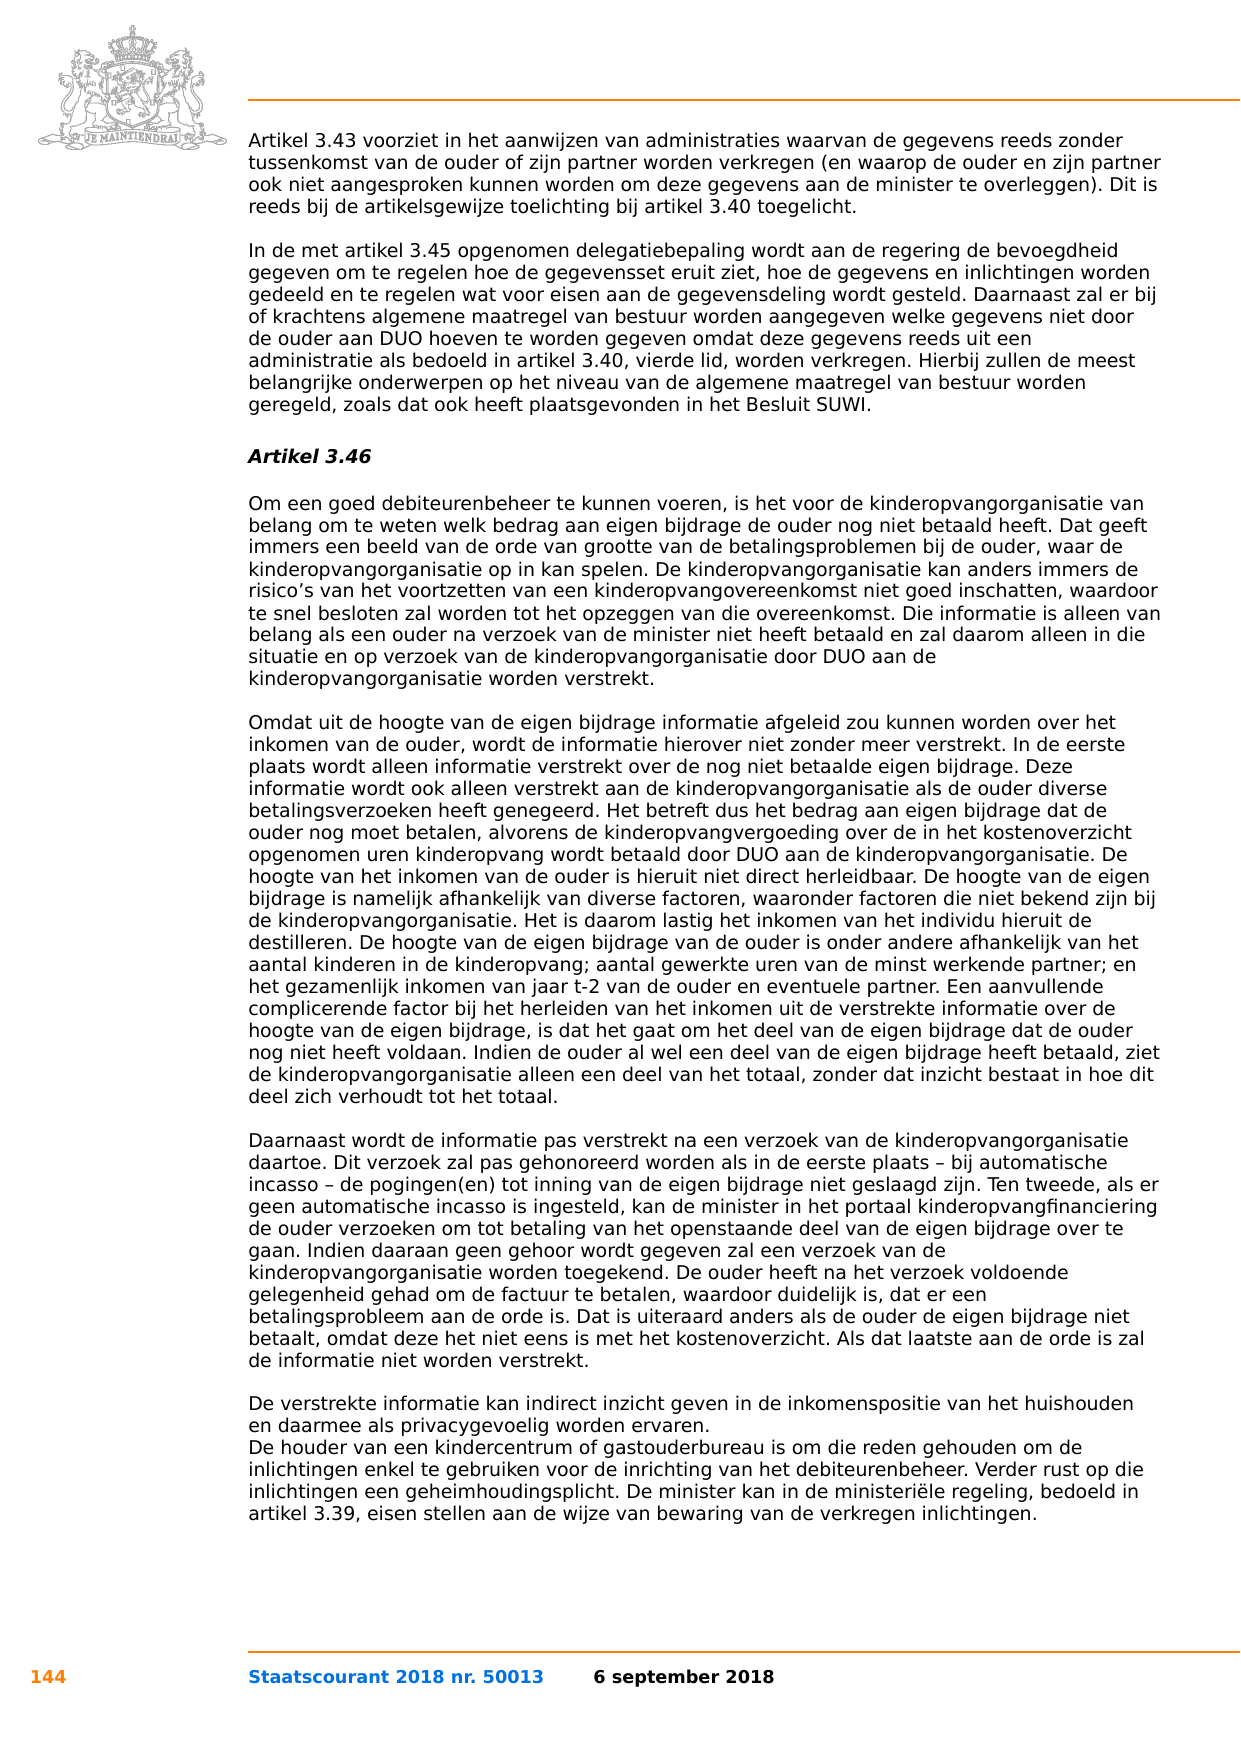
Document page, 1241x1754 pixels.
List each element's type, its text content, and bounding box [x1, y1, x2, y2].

text De verstrekte informatie kan indirect inzicht geven in de inkomenspositie van het huishouden en daarmee als privacygevoelig worden ervaren. [248, 1393, 1163, 1437]
text Artikel 3.43 voorziet in het aanwijzen van administraties waarvan de gegevens reeds zonder tussenkomst van de ouder of zijn partner worden verkregen (en waarop de ouder en zijn partner ook niet aangesproken kunnen worden om deze gegevens aan de minister te overleggen). Dit is reeds bij de artikelsgewijze toelichting bij artikel 3.40 toegelicht. [248, 130, 1163, 218]
subtitle Artikel 3.46 [248, 446, 1163, 467]
text Daarnaast wordt de informatie pas verstrekt na een verzoek van de kinderopvangorganisatie daartoe. Dit verzoek zal pas gehonoreerd worden als in de eerste plaats – bij automatische incasso – de pogingen(en) tot inning van de eigen bijdrage niet geslaagd zijn. Ten tweede, als er geen automatische incasso is ingesteld, kan de minister in het portaal kinderopvangfinanciering de ouder verzoeken om tot betaling van het openstaande deel van de eigen bijdrage over te gaan. Indien daaraan geen gehoor wordt gegeven zal een verzoek van de kinderopvangorganisatie worden toegekend. De ouder heeft na het verzoek voldoende gelegenheid gehad om de factuur te betalen, waardoor duidelijk is, dat er een betalingsprobleem aan de orde is. Dat is uiteraard anders als de ouder de eigen bijdrage niet betaalt, omdat deze het niet eens is met het kostenoverzicht. Als dat laatste aan de orde is zal de informatie niet worden verstrekt. [248, 1130, 1163, 1371]
text Omdat uit de hoogte van de eigen bijdrage informatie afgeleid zou kunnen worden over het inkomen van de ouder, wordt de informatie hierover niet zonder meer verstrekt. In de eerste plaats wordt alleen informatie verstrekt over de nog niet betaalde eigen bijdrage. Deze informatie wordt ook alleen verstrekt aan de kinderopvangorganisatie als de ouder diverse betalingsverzoeken heeft genegeerd. Het betreft dus het bedrag aan eigen bijdrage dat de ouder nog moet betalen, alvorens de kinderopvangvergoeding over de in het kostenoverzicht opgenomen uren kinderopvang wordt betaald door DUO aan de kinderopvangorganisatie. De hoogte van het inkomen van de ouder is hieruit niet direct herleidbaar. De hoogte van de eigen bijdrage is namelijk afhankelijk van diverse factoren, waaronder factoren die niet bekend zijn bij de kinderopvangorganisatie. Het is daarom lastig het inkomen van het individu hieruit de destilleren. De hoogte van de eigen bijdrage van de ouder is onder andere afhankelijk van het aantal kinderen in de kinderopvang; aantal gewerkte uren van de minst werkende partner; en het gezamenlijk inkomen van jaar t-2 van de ouder en eventuele partner. Een aanvullende complicerende factor bij het herleiden van het inkomen uit de verstrekte informatie over de hoogte van de eigen bijdrage, is dat het gaat om het deel van de eigen bijdrage dat de ouder nog niet heeft voldaan. Indien de ouder al wel een deel van de eigen bijdrage heeft betaald, ziet de kinderopvangorganisatie alleen een deel van het totaal, zonder dat inzicht bestaat in hoe dit deel zich verhoudt tot het totaal. [248, 712, 1163, 1108]
text Om een goed debiteurenbeheer te kunnen voeren, is het voor de kinderopvangorganisatie van belang om te weten welk bedrag aan eigen bijdrage de ouder nog niet betaald heeft. Dat geeft immers een beeld van de orde van grootte van de betalingsproblemen bij de ouder, waar de kinderopvangorganisatie op in kan spelen. De kinderopvangorganisatie kan anders immers de risico’s van het voortzetten van een kinderopvangovereenkomst niet goed inschatten, waardoor te snel besloten zal worden tot het opzeggen van die overeenkomst. Die informatie is alleen van belang als een ouder na verzoek van de minister niet heeft betaald en zal daarom alleen in die situatie en op verzoek van de kinderopvangorganisatie door DUO aan de kinderopvangorganisatie worden verstrekt. [248, 492, 1163, 690]
text In de met artikel 3.45 opgenomen delegatiebepaling wordt aan de regering de bevoegdheid gegeven om te regelen hoe de gegevensset eruit ziet, hoe de gegevens en inlichtingen worden gedeeld en te regelen wat voor eisen aan de gegevensdeling wordt gesteld. Daarnaast zal er bij of krachtens algemene maatregel van bestuur worden aangegeven welke gegevens niet door de ouder aan DUO hoeven te worden gegeven omdat deze gegevens reeds uit een administratie als bedoeld in artikel 3.40, vierde lid, worden verkregen. Hierbij zullen de meest belangrijke onderwerpen op het niveau van de algemene maatregel van bestuur worden geregeld, zoals dat ook heeft plaatsgevonden in het Besluit SUWI. [248, 240, 1163, 416]
text De houder van een kindercentrum of gastouderbureau is om die reden gehouden om de inlichtingen enkel te gebruiken voor de inrichting van het debiteurenbeheer. Verder rust op die inlichtingen een geheimhoudingsplicht. De minister kan in de ministeriële regeling, bedoeld in artikel 3.39, eisen stellen aan de wijze van bewaring van de verkregen inlichtingen. [248, 1437, 1163, 1525]
picture [38, 25, 227, 150]
